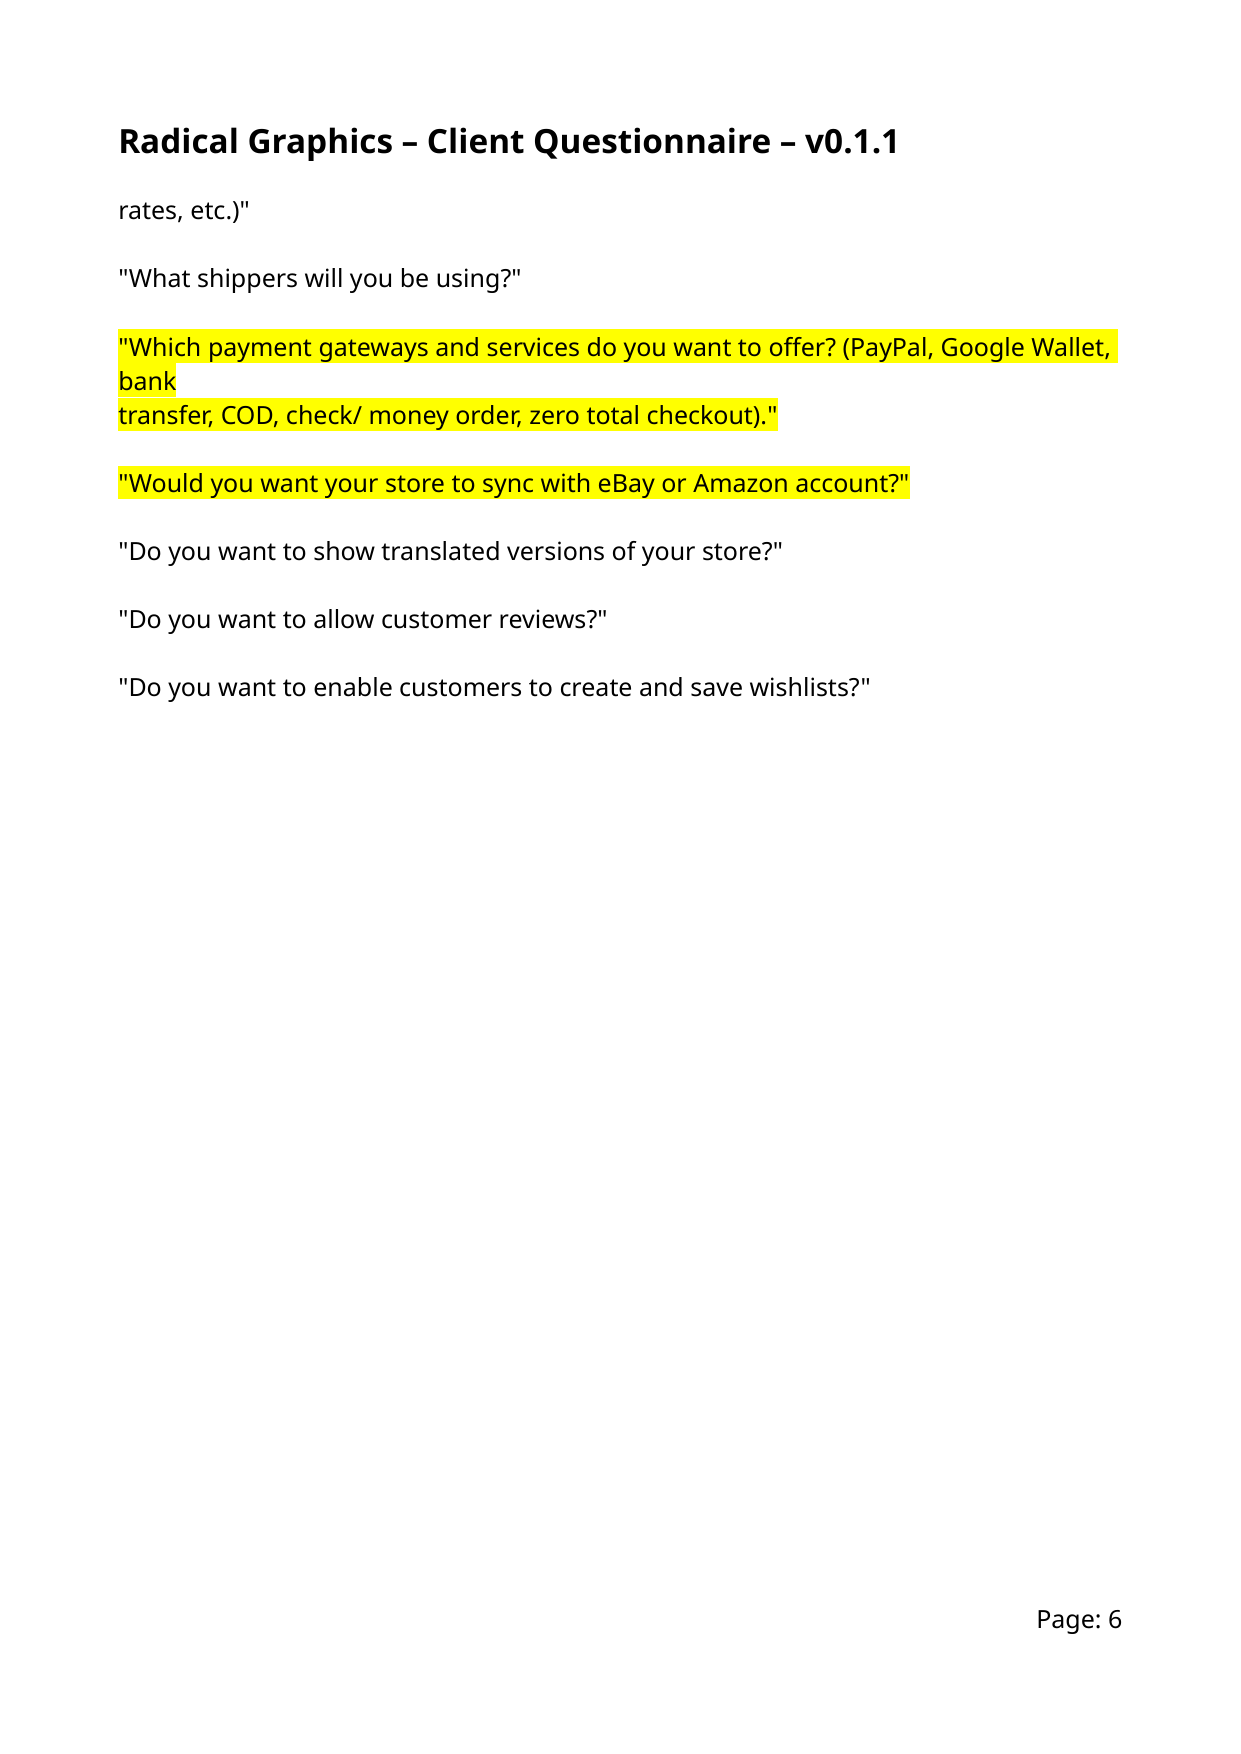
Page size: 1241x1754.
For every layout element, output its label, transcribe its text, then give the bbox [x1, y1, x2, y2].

text "Which payment gateways and services do you want to offer? (PayPal, Google Wallet, bank [118, 329, 1122, 397]
text "Do you want to enable customers to create and save wishlists?" [118, 670, 1122, 704]
text transfer, COD, check/ money order, zero total checkout)." [118, 397, 1122, 431]
text "Do you want to allow customer reviews?" [118, 602, 1122, 636]
text "Would you want your store to sync with eBay or Amazon account?" [118, 466, 1122, 499]
text rates, etc.)" [118, 193, 1122, 227]
text "What shippers will you be using?" [118, 261, 1122, 295]
text "Do you want to show translated versions of your store?" [118, 534, 1122, 568]
